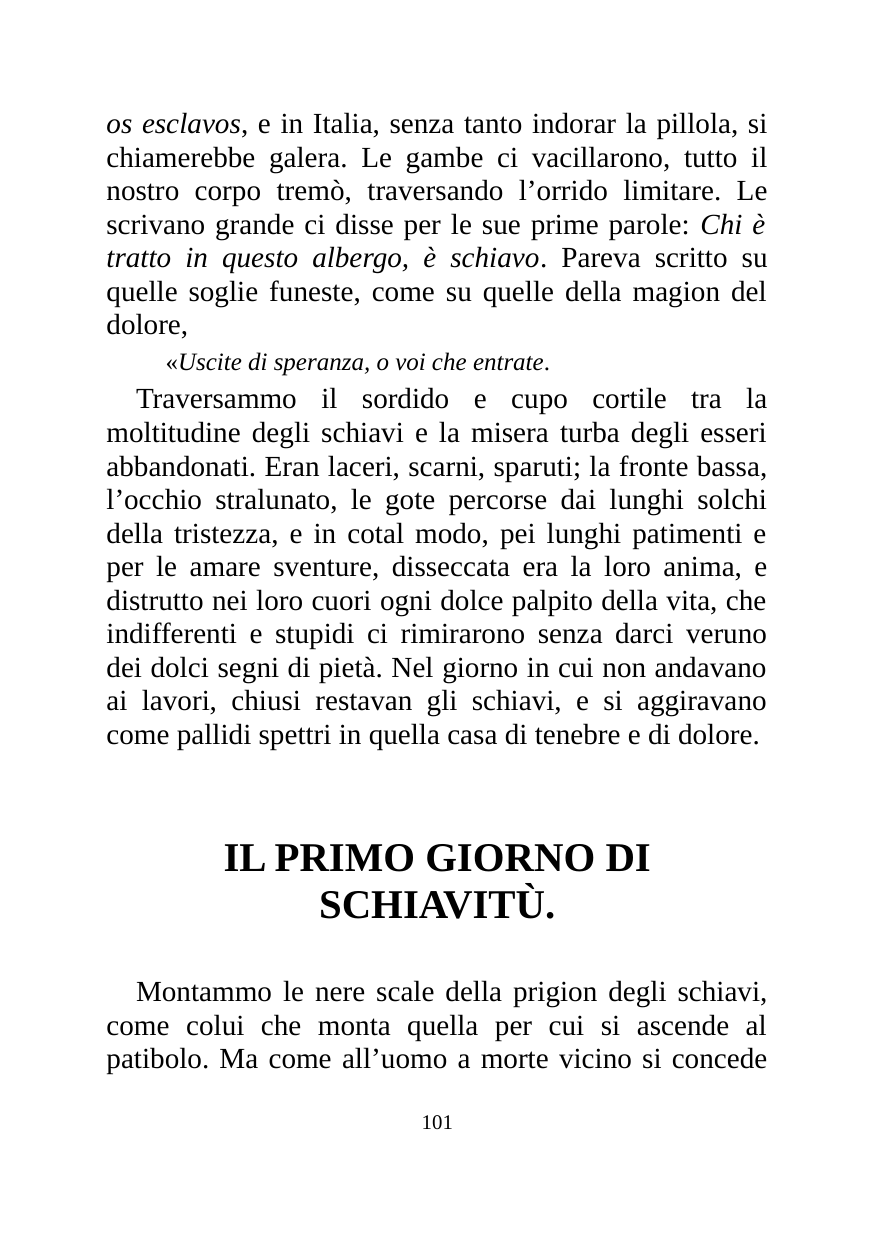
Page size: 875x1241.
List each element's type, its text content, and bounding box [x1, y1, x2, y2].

text Montammo le nere scale della prigion degli schiavi, come colui che monta quella per cui si ascende al patibolo. Ma come all’uomo a morte vicino si concede [106, 974, 768, 1075]
text os esclavos, e in Italia, senza tanto indorar la pillola, si chiamerebbe galera. Le gambe ci vacillarono, tutto il nostro corpo tremò, traversando l’orrido limitare. Le scrivano grande ci disse per le sue prime parole: Chi è tratto in questo albergo, è schiavo. Pareva scritto su quelle soglie funeste, come su quelle della magion del dolore, [106, 106, 768, 341]
text «Uscite di speranza, o voi che entrate. [165, 347, 768, 376]
text Traversammo il sordido e cupo cortile tra la moltitudine degli schiavi e la misera turba degli esseri abbandonati. Eran laceri, scarni, sparuti; la fronte bassa, l’occhio stralunato, le gote percorse dai lunghi solchi della tristezza, e in cotal modo, pei lunghi patimenti e per le amare sventure, disseccata era la loro anima, e distrutto nei loro cuori ogni dolce palpito della vita, che indifferenti e stupidi ci rimirarono senza darci veruno dei dolci segni di pietà. Nel giorno in cui non andavano ai lavori, chiusi restavan gli schiavi, e si aggiravano come pallidi spettri in quella casa di tenebre e di dolore. [106, 382, 768, 751]
subtitle Il primo giorno di schiavitù. [106, 833, 768, 927]
